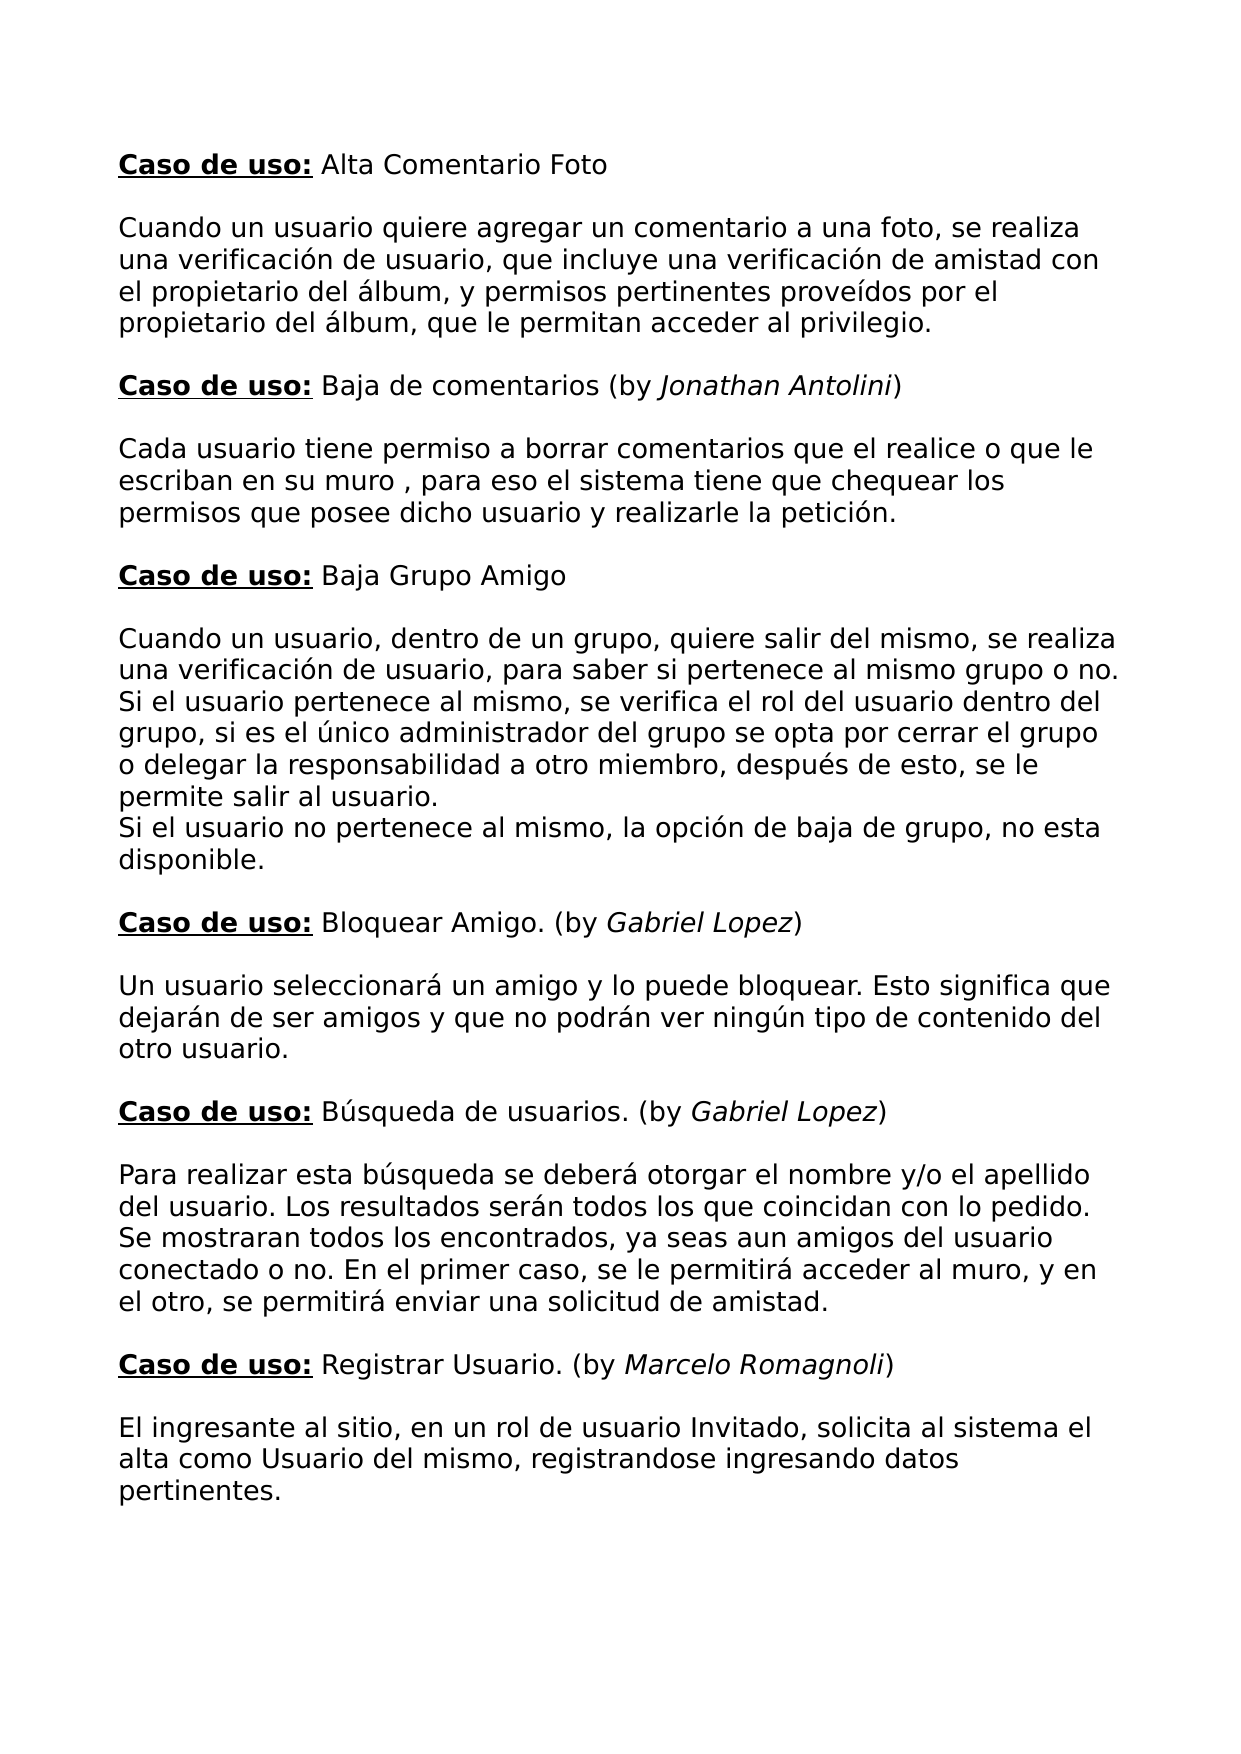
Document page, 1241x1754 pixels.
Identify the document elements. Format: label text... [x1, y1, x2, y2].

text Caso de uso: Baja de comentarios (by Jonathan Antolini) [118, 371, 1122, 402]
text Un usuario seleccionará un amigo y lo puede bloquear. Esto significa que dejarán de ser amigos y que no podrán ver ningún tipo de contenido del otro usuario. [118, 970, 1122, 1065]
text Caso de uso: Registrar Usuario. (by Marcelo Romagnoli) [118, 1349, 1122, 1381]
text Caso de uso: Baja Grupo Amigo [118, 560, 1122, 592]
text Si el usuario no pertenece al mismo, la opción de baja de grupo, no esta disponible. [118, 812, 1122, 876]
text Para realizar esta búsqueda se deberá otorgar el nombre y/o el apellido del usuario. Los resultados serán todos los que coincidan con lo pedido. Se mostraran todos los encontrados, ya seas aun amigos del usuario conectado o no. En el primer caso, se le permitirá acceder al muro, y en el otro, se permitirá enviar una solicitud de amistad. [118, 1160, 1122, 1317]
text Caso de uso: Búsqueda de usuarios. (by Gabriel Lopez) [118, 1097, 1122, 1128]
text Cuando un usuario quiere agregar un comentario a una foto, se realiza una verificación de usuario, que incluye una verificación de amistad con el propietario del álbum, y permisos pertinentes proveídos por el propietario del álbum, que le permitan acceder al privilegio. [118, 213, 1122, 339]
text Caso de uso: Bloquear Amigo. (by Gabriel Lopez) [118, 907, 1122, 939]
text Caso de uso: Alta Comentario Foto [118, 150, 1122, 181]
text Si el usuario pertenece al mismo, se verifica el rol del usuario dentro del grupo, si es el único administrador del grupo se opta por cerrar el grupo o delegar la responsabilidad a otro miembro, después de esto, se le permite salir al usuario. [118, 686, 1122, 812]
text El ingresante al sitio, en un rol de usuario Invitado, solicita al sistema el alta como Usuario del mismo, registrandose ingresando datos pertinentes. [118, 1412, 1122, 1507]
text Cuando un usuario, dentro de un grupo, quiere salir del mismo, se realiza una verificación de usuario, para saber si pertenece al mismo grupo o no. [118, 623, 1122, 686]
text Cada usuario tiene permiso a borrar comentarios que el realice o que le escriban en su muro , para eso el sistema tiene que chequear los permisos que posee dicho usuario y realizarle la petición. [118, 434, 1122, 528]
